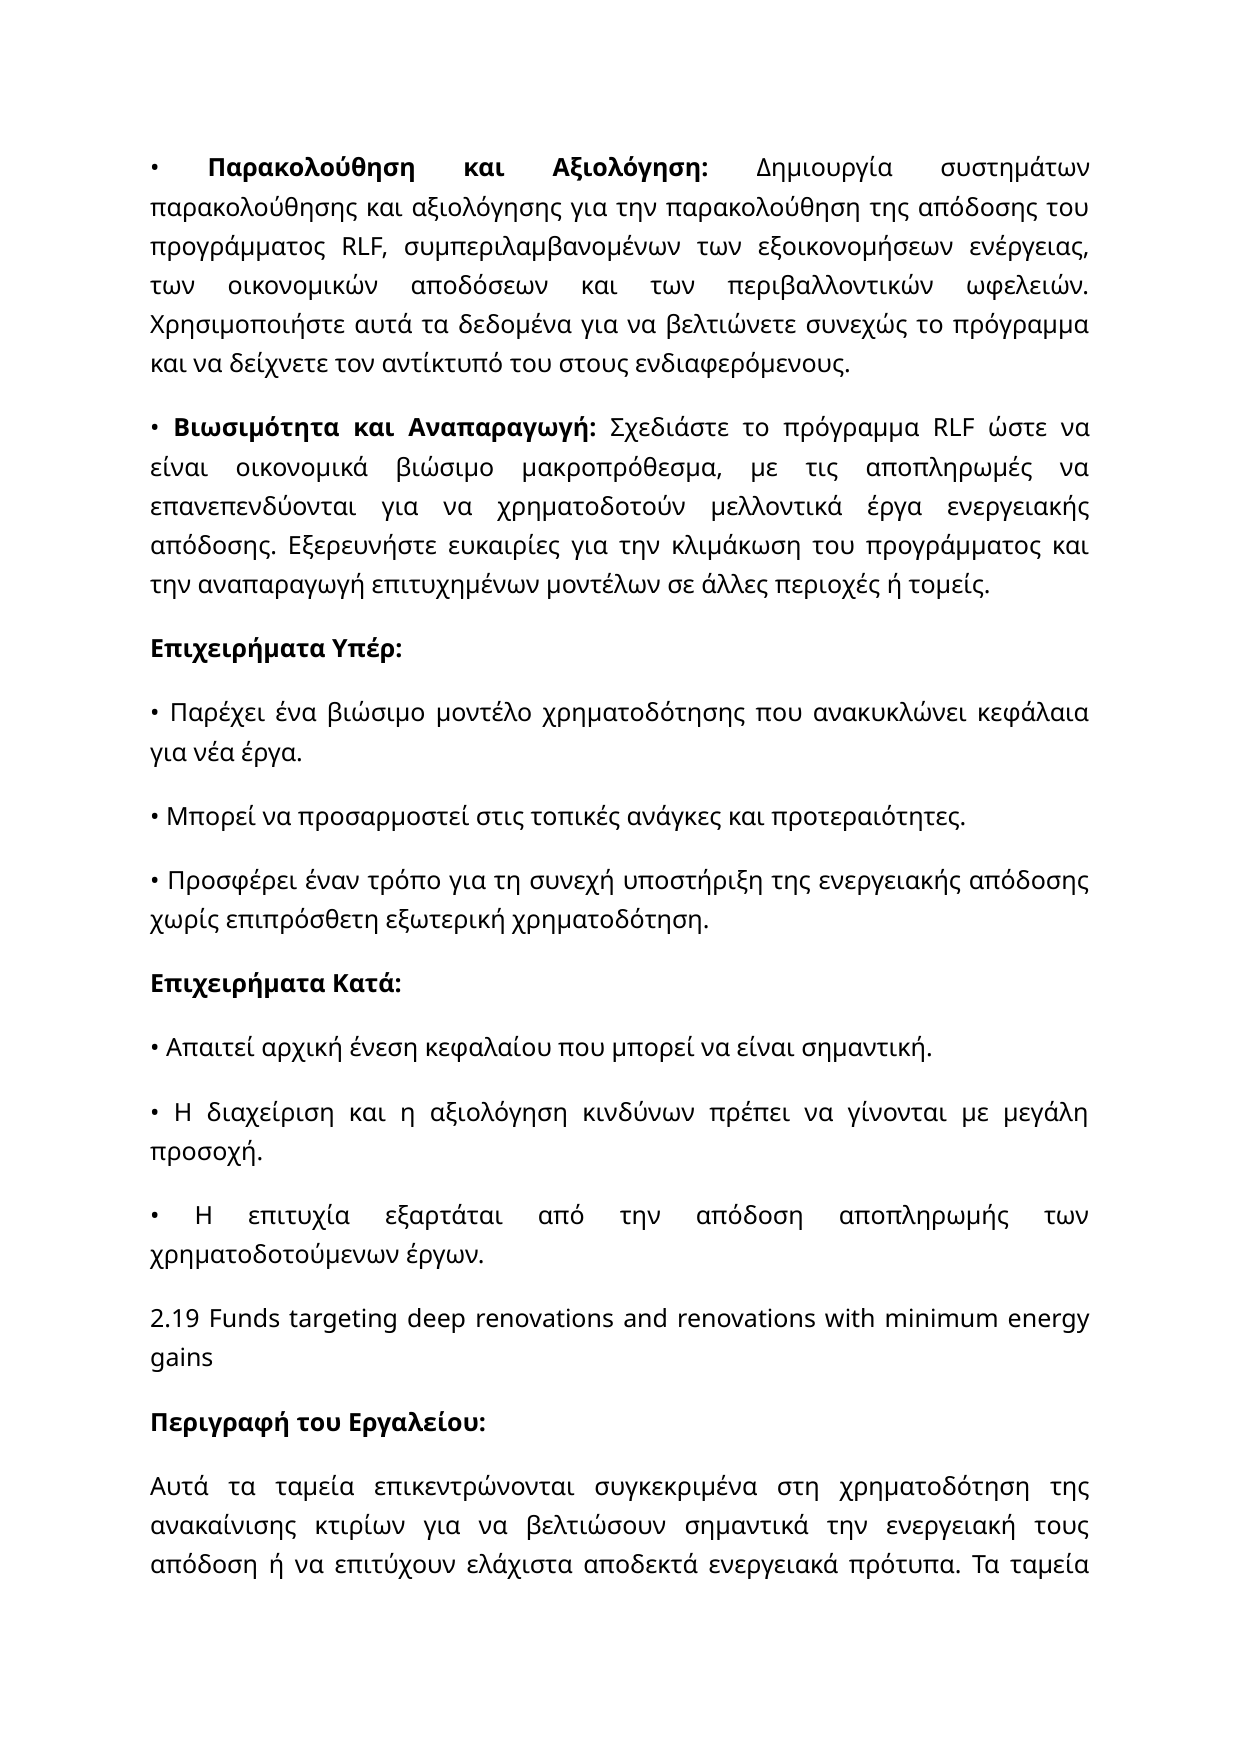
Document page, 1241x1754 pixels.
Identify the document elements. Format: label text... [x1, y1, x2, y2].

text • Προσφέρει έναν τρόπο για τη συνεχή υποστήριξη της ενεργειακής απόδοσης χωρίς επιπρόσθετη εξωτερική χρηματοδότηση. [150, 862, 1090, 936]
text • Βιωσιμότητα και Αναπαραγωγή: Σχεδιάστε το πρόγραμμα RLF ώστε να είναι οικονομικά βιώσιμο μακροπρόθεσμα, με τις αποπληρωμές να επανεπενδύονται για να χρηματοδοτούν μελλοντικά έργα ενεργειακής απόδοσης. Εξερευνήστε ευκαιρίες για την κλιμάκωση του προγράμματος και την αναπαραγωγή επιτυχημένων μοντέλων σε άλλες περιοχές ή τομείς. [150, 410, 1090, 601]
text Επιχειρήματα Κατά: [150, 966, 1090, 1000]
text • Η διαχείριση και η αξιολόγηση κινδύνων πρέπει να γίνονται με μεγάλη προσοχή. [150, 1094, 1090, 1167]
text 2.19 Funds targeting deep renovations and renovations with minimum energy gains [150, 1301, 1090, 1374]
text • Μπορεί να προσαρμοστεί στις τοπικές ανάγκες και προτεραιότητες. [150, 798, 1090, 832]
text Επιχειρήματα Υπέρ: [150, 631, 1090, 665]
text Αυτά τα ταμεία επικεντρώνονται συγκεκριμένα στη χρηματοδότηση της ανακαίνισης κτιρίων για να βελτιώσουν σημαντικά την ενεργειακή τους απόδοση ή να επιτύχουν ελάχιστα αποδεκτά ενεργειακά πρότυπα. Τα ταμεία [150, 1468, 1090, 1581]
text • Η επιτυχία εξαρτάται από την απόδοση αποπληρωμής των χρηματοδοτούμενων έργων. [150, 1197, 1090, 1271]
text Περιγραφή του Εργαλείου: [150, 1404, 1090, 1438]
text • Παρακολούθηση και Αξιολόγηση: Δημιουργία συστημάτων παρακολούθησης και αξιολόγησης για την παρακολούθηση της απόδοσης του προγράμματος RLF, συμπεριλαμβανομένων των εξοικονομήσεων ενέργειας, των οικονομικών αποδόσεων και των περιβαλλοντικών ωφελειών. Χρησιμοποιήστε αυτά τα δεδομένα για να βελτιώνετε συνεχώς το πρόγραμμα και να δείχνετε τον αντίκτυπό του στους ενδιαφερόμενους. [150, 150, 1090, 380]
text • Παρέχει ένα βιώσιμο μοντέλο χρηματοδότησης που ανακυκλώνει κεφάλαια για νέα έργα. [150, 695, 1090, 768]
text • Απαιτεί αρχική ένεση κεφαλαίου που μπορεί να είναι σημαντική. [150, 1030, 1090, 1064]
